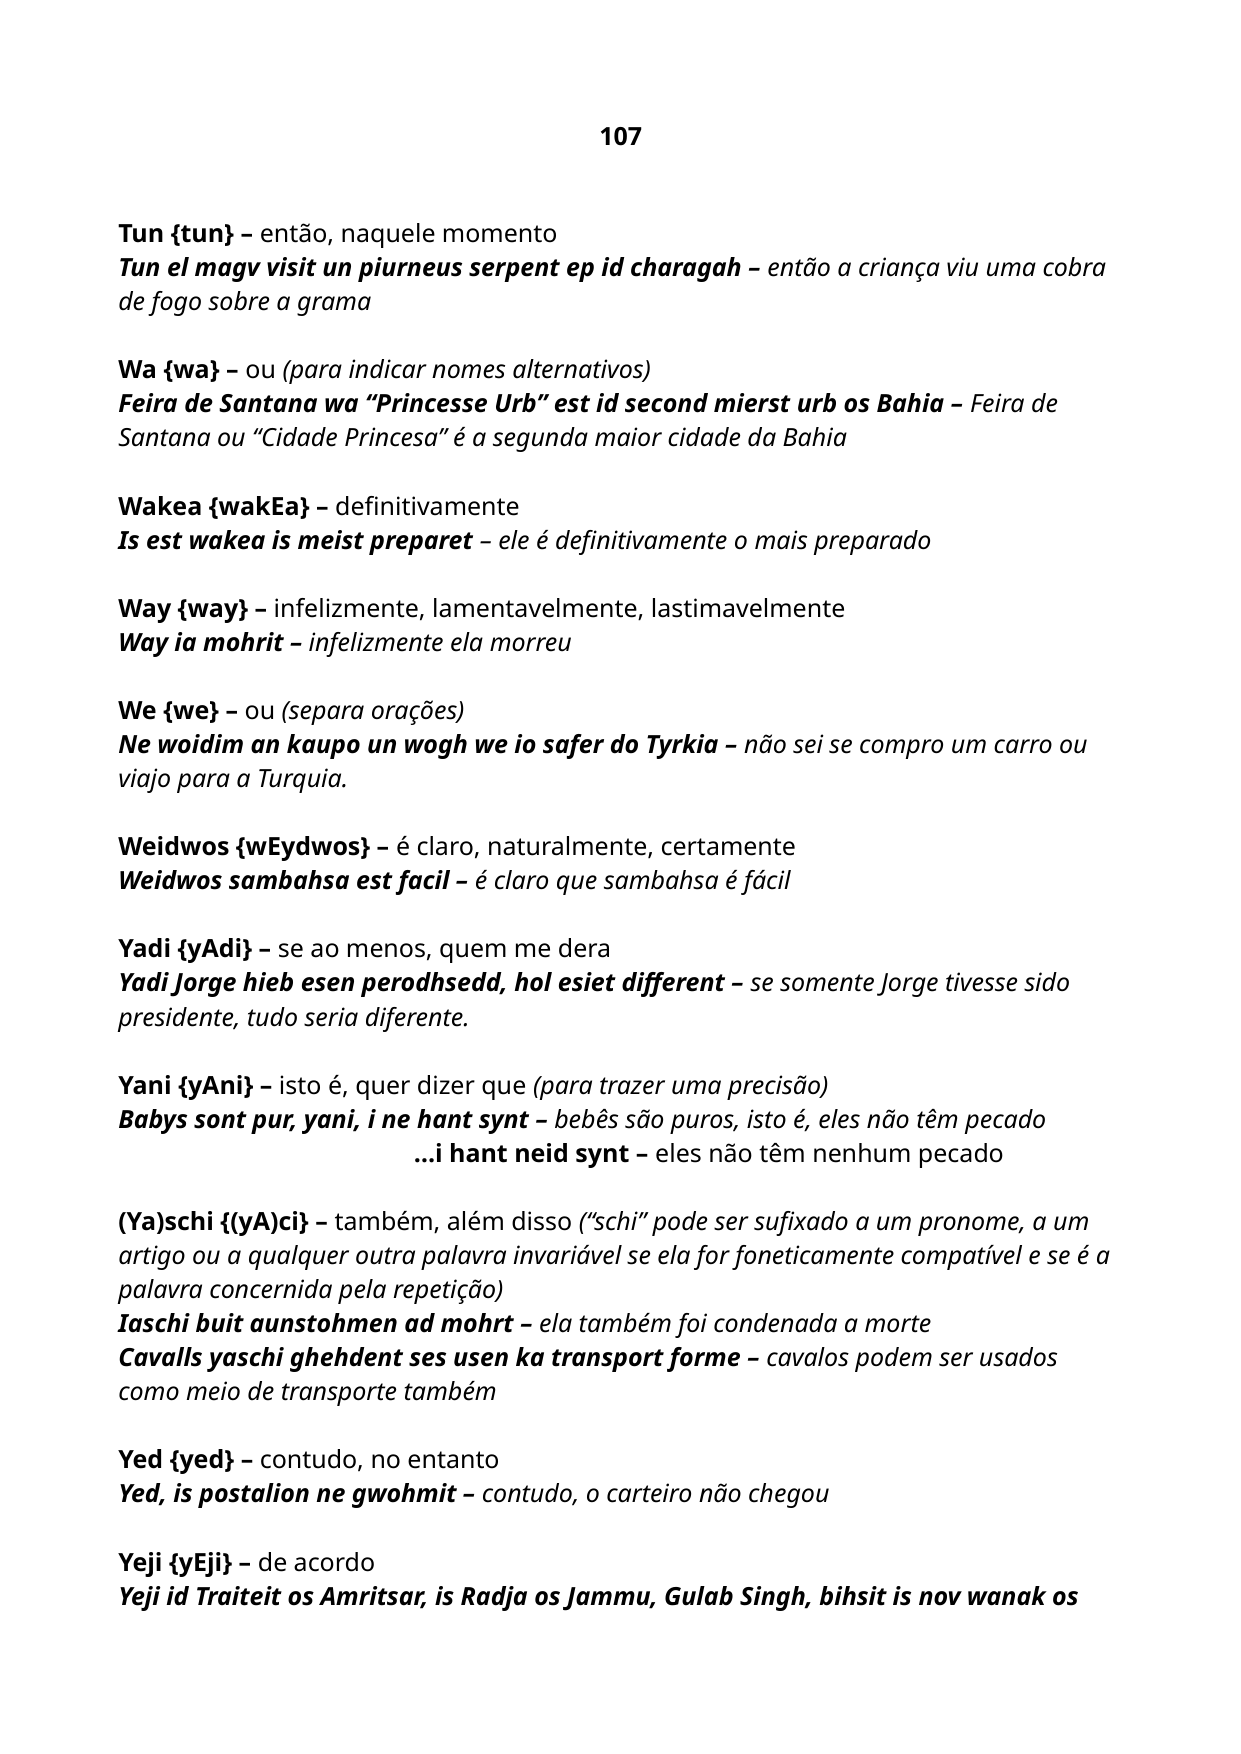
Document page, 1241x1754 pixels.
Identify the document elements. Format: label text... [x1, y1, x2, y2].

text Way {way} – infelizmente, lamentavelmente, lastimavelmente [118, 590, 1123, 624]
text Wakea {wakEa} – definitivamente [118, 488, 1123, 522]
text Wa {wa} – ou (para indicar nomes alternativos) [118, 352, 1123, 386]
text Is est wakea is meist preparet – ele é definitivamente o mais preparado [118, 522, 1123, 556]
text We {we} – ou (separa orações) [118, 693, 1123, 727]
text Yani {yAni} – isto é, quer dizer que (para trazer uma precisão) [118, 1067, 1123, 1101]
text Tun {tun} – então, naquele momento [118, 216, 1123, 250]
text Cavalls yaschi ghehdent ses usen ka transport forme – cavalos podem ser usados como meio de transporte também [118, 1340, 1123, 1408]
text Yadi Jorge hieb esen perodhsedd, hol esiet different – se somente Jorge tivesse sido presidente, tudo seria diferente. [118, 965, 1123, 1033]
text (Ya)schi {(yA)ci} – também, além disso (“schi” pode ser sufixado a um pronome, a um artigo ou a qualquer outra palavra invariável se ela for foneticamente compatível e se é a palavra concernida pela repetição) [118, 1203, 1123, 1306]
text Ne woidim an kaupo un wogh we io safer do Tyrkia – não sei se compro um carro ou viajo para a Turquia. [118, 727, 1123, 795]
text Yeji id Traiteit os Amritsar, is Radja os Jammu, Gulab Singh, bihsit is nov wanak os [118, 1578, 1123, 1612]
text Yed {yed} – contudo, no entanto [118, 1442, 1123, 1476]
text …i hant neid synt – eles não têm nenhum pecado [118, 1135, 1123, 1169]
text Weidwos {wEydwos} – é claro, naturalmente, certamente [118, 829, 1123, 863]
text Babys sont pur, yani, i ne hant synt – bebês são puros, isto é, eles não têm pecado [118, 1101, 1123, 1135]
text Tun el magv visit un piurneus serpent ep id charagah – então a criança viu uma cobra de fogo sobre a grama [118, 250, 1123, 318]
text Yeji {yEji} – de acordo [118, 1544, 1123, 1578]
text Feira de Santana wa “Princesse Urb” est id second mierst urb os Bahia – Feira de Santana ou “Cidade Princesa” é a segunda maior cidade da Bahia [118, 386, 1123, 454]
text Weidwos sambahsa est facil – é claro que sambahsa é fácil [118, 863, 1123, 897]
text Yadi {yAdi} – se ao menos, quem me dera [118, 931, 1123, 965]
text Iaschi buit aunstohmen ad mohrt – ela também foi condenada a morte [118, 1306, 1123, 1340]
text Yed, is postalion ne gwohmit – contudo, o carteiro não chegou [118, 1476, 1123, 1510]
text Way ia mohrit – infelizmente ela morreu [118, 624, 1123, 658]
